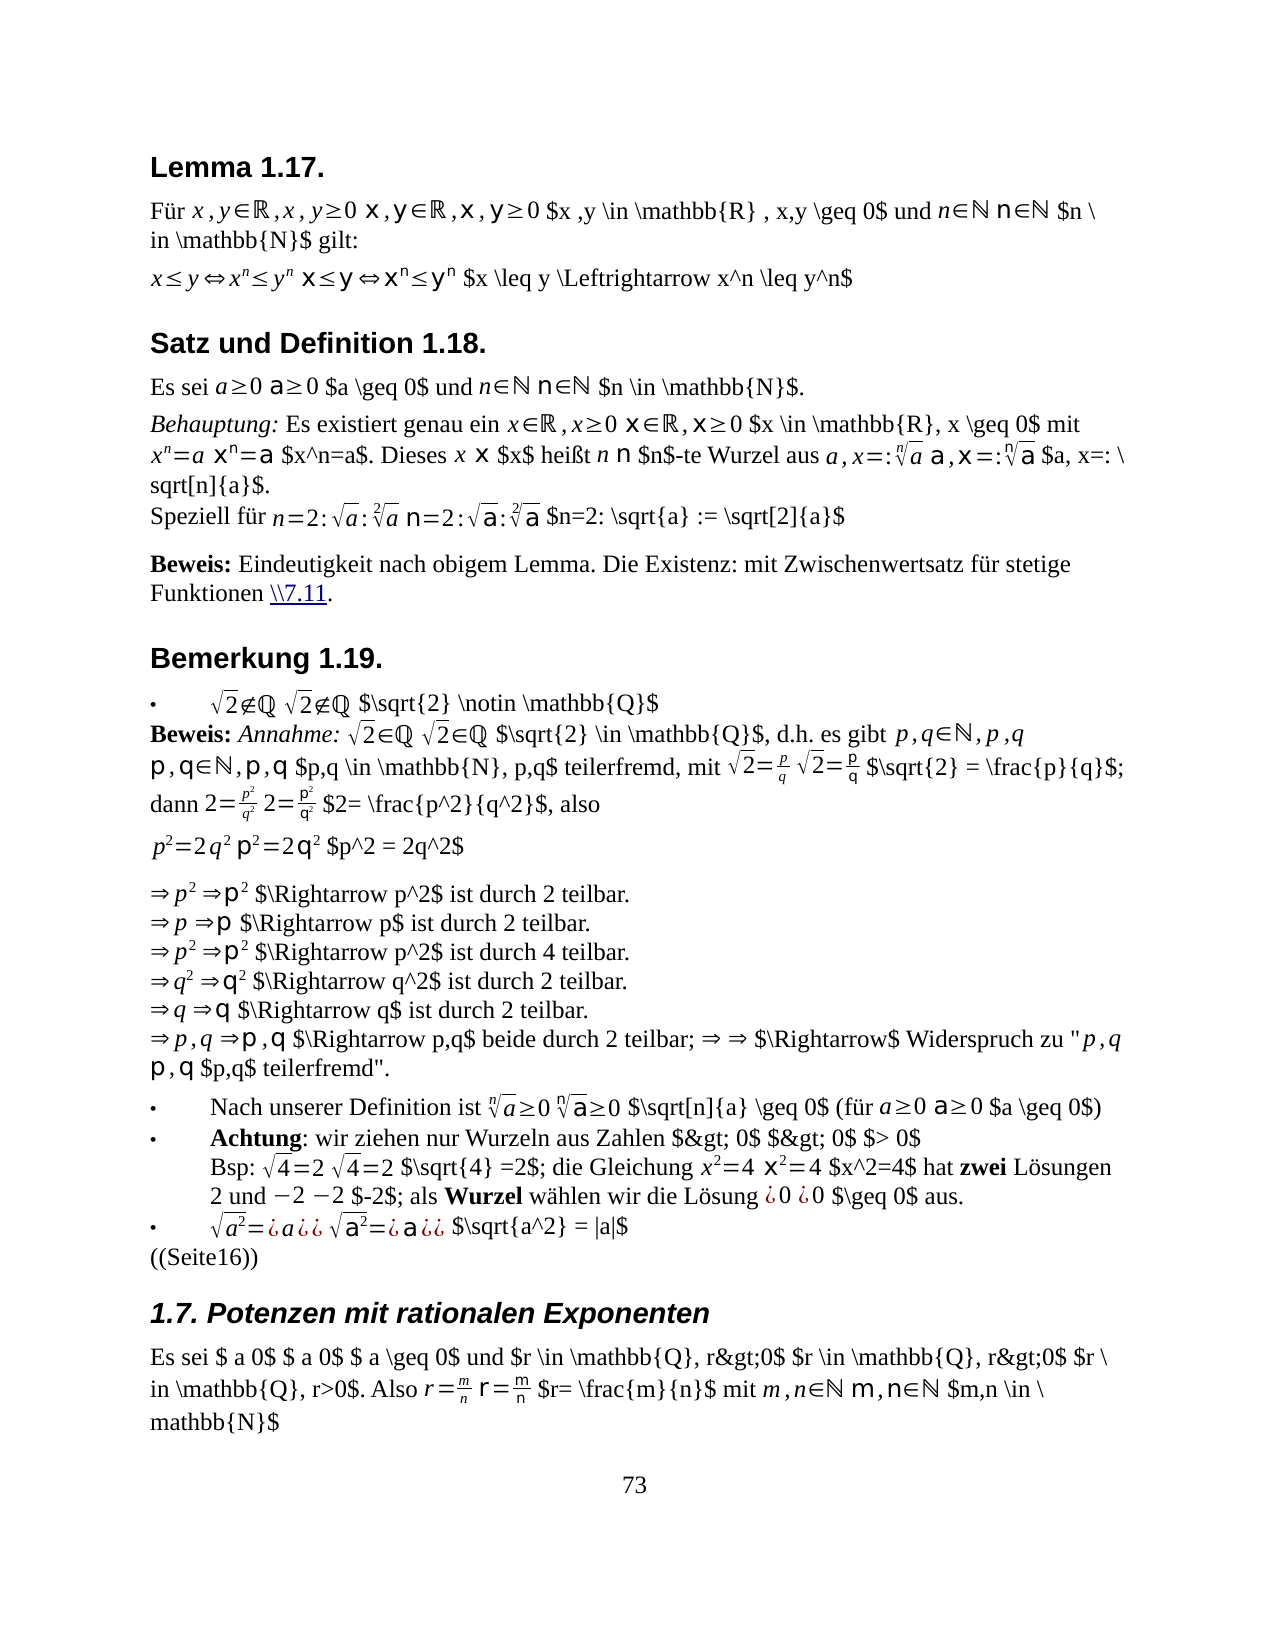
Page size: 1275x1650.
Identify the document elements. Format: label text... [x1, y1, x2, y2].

text Beweis: Eindeutigkeit nach obigem Lemma. Die Existenz: mit Zwischenwertsatz für stetige Funktionen \\7.11. [150, 549, 1125, 607]
text Für $x ,y \in \mathbb{R} , x,y \geq 0$ und $n \in \mathbb{N}$ gilt: [150, 196, 1125, 253]
text Es sei $a \geq 0$ und $n \in \mathbb{N}$. [150, 372, 1125, 401]
text Beweis: Annahme: $\sqrt{2} \in \mathbb{Q}$, d.h. es gibt $p,q \in \mathbb{N}, p,q$ teilerfremd, mit $\sqrt{2} = \frac{p}{q}$; dann $2= \frac{p^2}{q^2}$, also [150, 719, 1125, 822]
subtitle Satz und Definition 1.18. [150, 326, 1125, 359]
text ((Seite16)) [150, 1242, 1125, 1271]
text $p^2 = 2q^2$ [150, 831, 1125, 860]
subtitle Lemma 1.17. [150, 150, 1125, 183]
list Nach unserer Definition ist $\sqrt[n]{a} \geq 0$ (für $a \geq 0$) [150, 1090, 1125, 1123]
text Behauptung: Es existiert genau ein $x \in \mathbb{R}, x \geq 0$ mit $x^n=a$. Dieses $x$ heißt $n$-te Wurzel aus $a, x=: \sqrt[n]{a}$. Speziell für $n=2: \sqrt{a} := \sqrt[2]{a}$ [150, 409, 1125, 532]
subtitle 1.7. Potenzen mit rationalen Exponenten [150, 1296, 1125, 1330]
subtitle Bemerkung 1.19. [150, 641, 1125, 674]
list Achtung: wir ziehen nur Wurzeln aus Zahlen $&gt; 0$ $&gt; 0$ $> 0$ Bsp: $\sqrt{4} =2$; die Gleichung $x^2=4$ hat zwei Lösungen 2 und $-2$; als Wurzel wählen wir die Lösung $\geq 0$ aus. [150, 1123, 1125, 1210]
list $\sqrt{2} \notin \mathbb{Q}$ [150, 687, 1125, 719]
text Es sei $ a 0$ $ a 0$ $ a \geq 0$ und $r \in \mathbb{Q}, r&gt;0$ $r \in \mathbb{Q}, r&gt;0$ $r \in \mathbb{Q}, r>0$. Also $r= \frac{m}{n}$ mit $m,n \in \mathbb{N}$ [150, 1342, 1125, 1436]
list $\sqrt{a^2} = |a|$ [150, 1210, 1125, 1242]
text $\Rightarrow p^2$ ist durch 2 teilbar. $\Rightarrow p$ ist durch 2 teilbar. $\Rightarrow p^2$ ist durch 4 teilbar. $\Rightarrow q^2$ ist durch 2 teilbar. $\Rightarrow q$ ist durch 2 teilbar. $\Rightarrow p,q$ beide durch 2 teilbar; $\Rightarrow$ Widerspruch zu " $p,q$ teilerfremd". [150, 878, 1125, 1081]
text $x \leq y \Leftrightarrow x^n \leq y^n$ [150, 262, 1125, 292]
